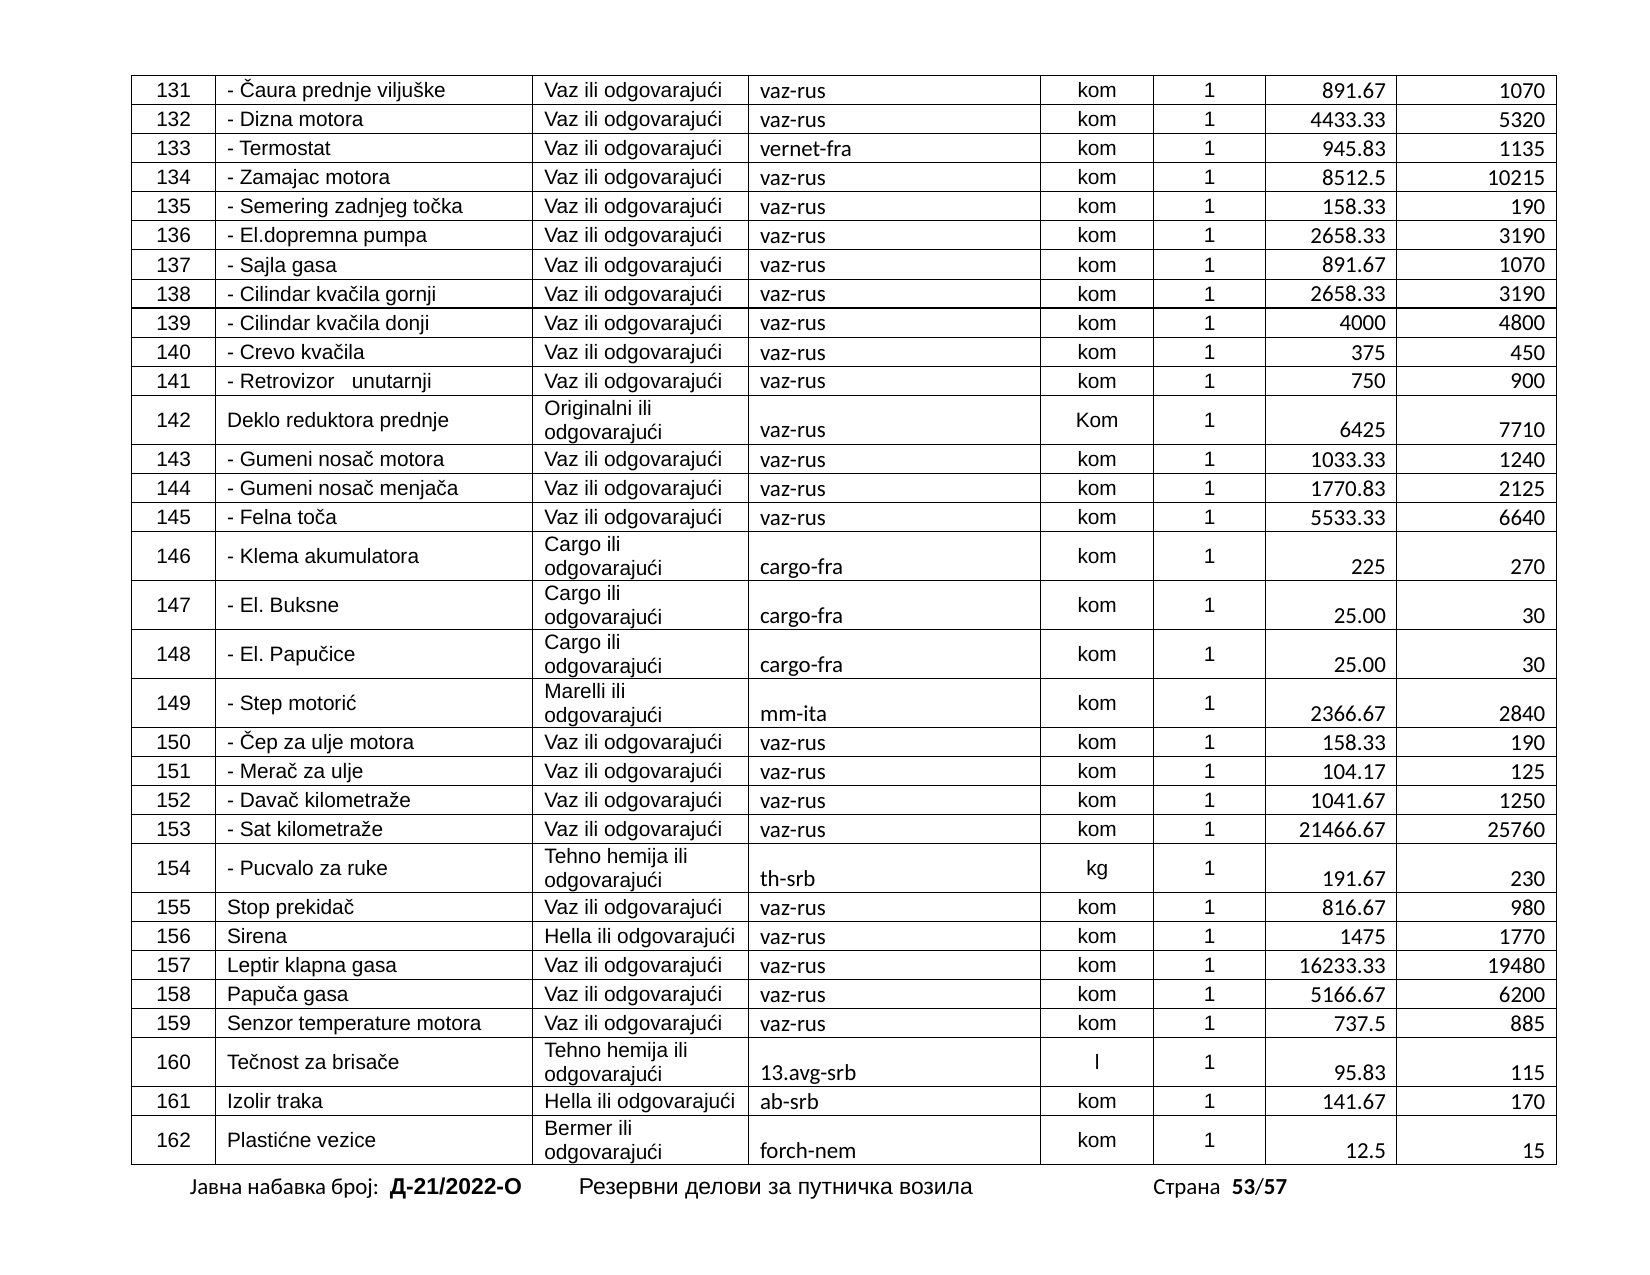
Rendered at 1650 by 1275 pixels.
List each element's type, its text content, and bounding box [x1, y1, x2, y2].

table_cell 147 [132, 581, 215, 629]
table_cell 149 [132, 679, 215, 727]
table_cell Sirena [216, 922, 532, 950]
table_cell vaz-rus [749, 338, 1040, 366]
table_cell kom [1041, 105, 1153, 133]
table_cell cargo-fra [749, 532, 1040, 580]
table_cell 139 [132, 309, 215, 337]
table_cell 1 [1154, 163, 1265, 191]
table_cell vaz-rus [749, 922, 1040, 950]
table_cell 1 [1154, 503, 1265, 531]
table_cell 148 [132, 630, 215, 678]
table_cell kom [1041, 445, 1153, 473]
table_cell 945.83 [1266, 134, 1396, 162]
table_cell 21466.67 [1266, 815, 1396, 843]
table_cell 2658.33 [1266, 221, 1396, 249]
table_cell kom [1041, 503, 1153, 531]
table_cell Originalni ili odgovarajući [533, 396, 748, 444]
table_cell kom [1041, 757, 1153, 785]
table_cell kom [1041, 980, 1153, 1008]
table_cell - Čaura prednje viljuške [216, 76, 532, 104]
table_cell Vaz ili odgovarajući [533, 503, 748, 531]
table_cell 1 [1154, 309, 1265, 337]
table_cell 1 [1154, 893, 1265, 921]
table_cell 750 [1266, 367, 1396, 395]
table_cell - Pucvalo za ruke [216, 844, 532, 892]
table_cell 3190 [1397, 280, 1556, 307]
table_cell cargo-fra [749, 630, 1040, 678]
table_cell 1 [1154, 221, 1265, 249]
table_cell 900 [1397, 367, 1556, 395]
table_cell 1 [1154, 105, 1265, 133]
table_cell kg [1041, 844, 1153, 892]
table_cell vaz-rus [749, 503, 1040, 531]
table_cell 156 [132, 922, 215, 950]
table_cell Vaz ili odgovarajući [533, 76, 748, 104]
table_cell kom [1041, 728, 1153, 756]
table_cell kom [1041, 1009, 1153, 1037]
table_cell 980 [1397, 893, 1556, 921]
table_cell - Sat kilometraže [216, 815, 532, 843]
table_cell - Crevo kvačila [216, 338, 532, 366]
table_cell - Merač za ulje [216, 757, 532, 785]
table_cell 1770.83 [1266, 474, 1396, 502]
table_cell 375 [1266, 338, 1396, 366]
table_cell Vaz ili odgovarajući [533, 445, 748, 473]
table_cell kom [1041, 309, 1153, 337]
table_cell 170 [1397, 1087, 1556, 1115]
table_cell th-srb [749, 844, 1040, 892]
table_cell 158.33 [1266, 728, 1396, 756]
table_cell 144 [132, 474, 215, 502]
table_cell - Termostat [216, 134, 532, 162]
table_cell vaz-rus [749, 163, 1040, 191]
table_cell Vaz ili odgovarajući [533, 367, 748, 395]
table_cell - Dizna motora [216, 105, 532, 133]
table_cell 1240 [1397, 445, 1556, 473]
table_cell - Semering zadnjeg točka [216, 192, 532, 220]
table_cell kom [1041, 786, 1153, 814]
table_cell mm-ita [749, 679, 1040, 727]
table_cell vaz-rus [749, 445, 1040, 473]
table_cell 891.67 [1266, 76, 1396, 104]
table_cell Vaz ili odgovarajući [533, 757, 748, 785]
table_cell 225 [1266, 532, 1396, 580]
table_cell 1 [1154, 1116, 1265, 1164]
table_cell kom [1041, 1087, 1153, 1115]
table_cell vaz-rus [749, 396, 1040, 444]
table_cell 131 [132, 76, 215, 104]
table_cell 162 [132, 1116, 215, 1164]
table_cell l [1041, 1038, 1153, 1086]
table_cell 5166.67 [1266, 980, 1396, 1008]
table_cell - Retrovizor unutarnji [216, 367, 532, 395]
table_cell 4000 [1266, 309, 1396, 337]
table_cell 16233.33 [1266, 951, 1396, 979]
table_cell 141.67 [1266, 1087, 1396, 1115]
table_cell 133 [132, 134, 215, 162]
table_cell vaz-rus [749, 250, 1040, 278]
table_cell 5320 [1397, 105, 1556, 133]
table_cell 4800 [1397, 309, 1556, 337]
table_cell vaz-rus [749, 893, 1040, 921]
table_cell kom [1041, 679, 1153, 727]
table_cell 1 [1154, 250, 1265, 278]
table_cell - Gumeni nosač menjača [216, 474, 532, 502]
table_cell Hella ili odgovarajući [533, 922, 748, 950]
table_cell 1 [1154, 1038, 1265, 1086]
table_cell 1 [1154, 786, 1265, 814]
table_cell 1 [1154, 445, 1265, 473]
table_cell vaz-rus [749, 105, 1040, 133]
table_cell Papuča gasa [216, 980, 532, 1008]
table_cell Vaz ili odgovarajući [533, 280, 748, 307]
table_cell 125 [1397, 757, 1556, 785]
table_cell kom [1041, 250, 1153, 278]
table_cell cargo-fra [749, 581, 1040, 629]
table_cell vaz-rus [749, 786, 1040, 814]
table_cell Vaz ili odgovarajući [533, 893, 748, 921]
table_cell 1 [1154, 630, 1265, 678]
table_cell 152 [132, 786, 215, 814]
table_cell 270 [1397, 532, 1556, 580]
table_cell - Klema akumulatora [216, 532, 532, 580]
table_cell Vaz ili odgovarajući [533, 951, 748, 979]
table_cell kom [1041, 76, 1153, 104]
table_cell 1 [1154, 679, 1265, 727]
table_cell vaz-rus [749, 728, 1040, 756]
table_cell 6425 [1266, 396, 1396, 444]
table_cell 142 [132, 396, 215, 444]
table_cell kom [1041, 532, 1153, 580]
table_cell Tehno hemija ili odgovarajući [533, 1038, 748, 1086]
table_cell 153 [132, 815, 215, 843]
table_cell vaz-rus [749, 76, 1040, 104]
table_cell 1 [1154, 815, 1265, 843]
table_cell Plastićne vezice [216, 1116, 532, 1164]
table_cell Vaz ili odgovarajući [533, 192, 748, 220]
table_cell kom [1041, 474, 1153, 502]
table_cell 143 [132, 445, 215, 473]
table_cell - El. Papučice [216, 630, 532, 678]
table_cell vaz-rus [749, 757, 1040, 785]
table_cell 1 [1154, 980, 1265, 1008]
table_cell 25.00 [1266, 581, 1396, 629]
table_cell 13.avg-srb [749, 1038, 1040, 1086]
table_cell Leptir klapna gasa [216, 951, 532, 979]
table_cell 1475 [1266, 922, 1396, 950]
table_cell 134 [132, 163, 215, 191]
table_cell kom [1041, 134, 1153, 162]
table_cell vaz-rus [749, 192, 1040, 220]
table_cell Vaz ili odgovarajući [533, 309, 748, 337]
table_cell 1 [1154, 474, 1265, 502]
table_cell Deklo reduktora prednje [216, 396, 532, 444]
table_cell 1 [1154, 338, 1265, 366]
table_cell 1 [1154, 192, 1265, 220]
table_cell 6200 [1397, 980, 1556, 1008]
table_cell 160 [132, 1038, 215, 1086]
table_cell 1 [1154, 134, 1265, 162]
table_cell 104.17 [1266, 757, 1396, 785]
table_cell - Cilindar kvačila gornji [216, 280, 532, 307]
table_cell vaz-rus [749, 280, 1040, 307]
table_cell Izolir traka [216, 1087, 532, 1115]
table_cell 25760 [1397, 815, 1556, 843]
table_cell kom [1041, 367, 1153, 395]
table_cell kom [1041, 192, 1153, 220]
table_cell 137 [132, 250, 215, 278]
table_cell Vaz ili odgovarajući [533, 134, 748, 162]
table_cell 159 [132, 1009, 215, 1037]
table_cell 1033.33 [1266, 445, 1396, 473]
table_cell 1 [1154, 396, 1265, 444]
table_cell 2125 [1397, 474, 1556, 502]
table_cell 1 [1154, 728, 1265, 756]
table_cell 157 [132, 951, 215, 979]
table_cell - El. Buksne [216, 581, 532, 629]
table_cell vaz-rus [749, 815, 1040, 843]
table_cell - Cilindar kvačila donji [216, 309, 532, 337]
table_cell 1 [1154, 367, 1265, 395]
table_cell 230 [1397, 844, 1556, 892]
table_cell Vaz ili odgovarajući [533, 980, 748, 1008]
table_cell 145 [132, 503, 215, 531]
table_cell 151 [132, 757, 215, 785]
table_cell 30 [1397, 581, 1556, 629]
table_cell 737.5 [1266, 1009, 1396, 1037]
table_cell Cargo ili odgovarajući [533, 581, 748, 629]
table_cell - Sajla gasa [216, 250, 532, 278]
table_cell Vaz ili odgovarajući [533, 250, 748, 278]
table_cell 158 [132, 980, 215, 1008]
table_cell Vaz ili odgovarajući [533, 338, 748, 366]
table_cell 6640 [1397, 503, 1556, 531]
table_cell Vaz ili odgovarajući [533, 105, 748, 133]
table_cell - Zamajac motora [216, 163, 532, 191]
table_cell 2366.67 [1266, 679, 1396, 727]
table_cell Stop prekidač [216, 893, 532, 921]
table_cell ab-srb [749, 1087, 1040, 1115]
table_cell - Gumeni nosač motora [216, 445, 532, 473]
table_cell 140 [132, 338, 215, 366]
table_cell 1 [1154, 581, 1265, 629]
table_cell kom [1041, 951, 1153, 979]
table_cell 158.33 [1266, 192, 1396, 220]
table_cell - Čep za ulje motora [216, 728, 532, 756]
table_cell kom [1041, 280, 1153, 307]
table_cell 2658.33 [1266, 280, 1396, 307]
table_cell 7710 [1397, 396, 1556, 444]
table_cell - El.dopremna pumpa [216, 221, 532, 249]
table_cell 115 [1397, 1038, 1556, 1086]
table_cell 885 [1397, 1009, 1556, 1037]
table_cell 5533.33 [1266, 503, 1396, 531]
table_cell 2840 [1397, 679, 1556, 727]
table_cell Cargo ili odgovarajući [533, 630, 748, 678]
table_cell Bermer ili odgovarajući [533, 1116, 748, 1164]
table_cell 146 [132, 532, 215, 580]
table_cell 25.00 [1266, 630, 1396, 678]
table_cell 30 [1397, 630, 1556, 678]
table_cell Senzor temperature motora [216, 1009, 532, 1037]
table_cell 95.83 [1266, 1038, 1396, 1086]
table_cell Hella ili odgovarajući [533, 1087, 748, 1115]
table_cell 8512.5 [1266, 163, 1396, 191]
table_cell 19480 [1397, 951, 1556, 979]
table_cell 132 [132, 105, 215, 133]
table_cell 1 [1154, 757, 1265, 785]
table_cell 154 [132, 844, 215, 892]
table_cell 1 [1154, 951, 1265, 979]
table_cell 816.67 [1266, 893, 1396, 921]
table_cell 161 [132, 1087, 215, 1115]
table_cell 1070 [1397, 250, 1556, 278]
table_cell 155 [132, 893, 215, 921]
table_cell kom [1041, 893, 1153, 921]
table_cell Vaz ili odgovarajući [533, 815, 748, 843]
table_cell kom [1041, 630, 1153, 678]
table_cell 15 [1397, 1116, 1556, 1164]
table_cell 190 [1397, 728, 1556, 756]
table_cell Vaz ili odgovarajući [533, 1009, 748, 1037]
table_cell vaz-rus [749, 221, 1040, 249]
table_cell - Step motorić [216, 679, 532, 727]
table_cell 1250 [1397, 786, 1556, 814]
table_cell 135 [132, 192, 215, 220]
table_cell Vaz ili odgovarajući [533, 728, 748, 756]
table_cell 1 [1154, 844, 1265, 892]
table_cell vaz-rus [749, 951, 1040, 979]
table_cell 1770 [1397, 922, 1556, 950]
table_cell vaz-rus [749, 474, 1040, 502]
table_cell 3190 [1397, 221, 1556, 249]
table_cell 1 [1154, 76, 1265, 104]
table_cell Kom [1041, 396, 1153, 444]
table_cell 191.67 [1266, 844, 1396, 892]
table_cell 1041.67 [1266, 786, 1396, 814]
table_cell kom [1041, 1116, 1153, 1164]
table_cell vaz-rus [749, 367, 1040, 395]
table_cell kom [1041, 221, 1153, 249]
table_cell kom [1041, 163, 1153, 191]
table_cell vaz-rus [749, 980, 1040, 1008]
table_cell 891.67 [1266, 250, 1396, 278]
table_cell 4433.33 [1266, 105, 1396, 133]
table_cell 138 [132, 280, 215, 307]
table_cell vaz-rus [749, 1009, 1040, 1037]
table_cell 190 [1397, 192, 1556, 220]
table_cell Tehno hemija ili odgovarajući [533, 844, 748, 892]
table_cell Vaz ili odgovarajući [533, 163, 748, 191]
table_cell 1 [1154, 532, 1265, 580]
table_cell 141 [132, 367, 215, 395]
table_cell 1 [1154, 1087, 1265, 1115]
table_cell 136 [132, 221, 215, 249]
table_cell - Felna toča [216, 503, 532, 531]
table_cell kom [1041, 581, 1153, 629]
table_cell 450 [1397, 338, 1556, 366]
table_cell Tečnost za brisače [216, 1038, 532, 1086]
table_cell 1 [1154, 1009, 1265, 1037]
table_cell - Davač kilometraže [216, 786, 532, 814]
table_cell kom [1041, 338, 1153, 366]
table_cell 1 [1154, 280, 1265, 307]
table_cell 12.5 [1266, 1116, 1396, 1164]
table_cell 1 [1154, 922, 1265, 950]
table_cell kom [1041, 922, 1153, 950]
table_cell Vaz ili odgovarajući [533, 786, 748, 814]
table_cell Marelli ili odgovarajući [533, 679, 748, 727]
table_cell 1135 [1397, 134, 1556, 162]
table_cell 150 [132, 728, 215, 756]
table_cell forch-nem [749, 1116, 1040, 1164]
table_cell 10215 [1397, 163, 1556, 191]
table_cell vaz-rus [749, 309, 1040, 337]
table_cell vernet-fra [749, 134, 1040, 162]
table_cell 1070 [1397, 76, 1556, 104]
table_cell kom [1041, 815, 1153, 843]
table_cell Cargo ili odgovarajući [533, 532, 748, 580]
table_cell Vaz ili odgovarajući [533, 221, 748, 249]
table_cell Vaz ili odgovarajući [533, 474, 748, 502]
